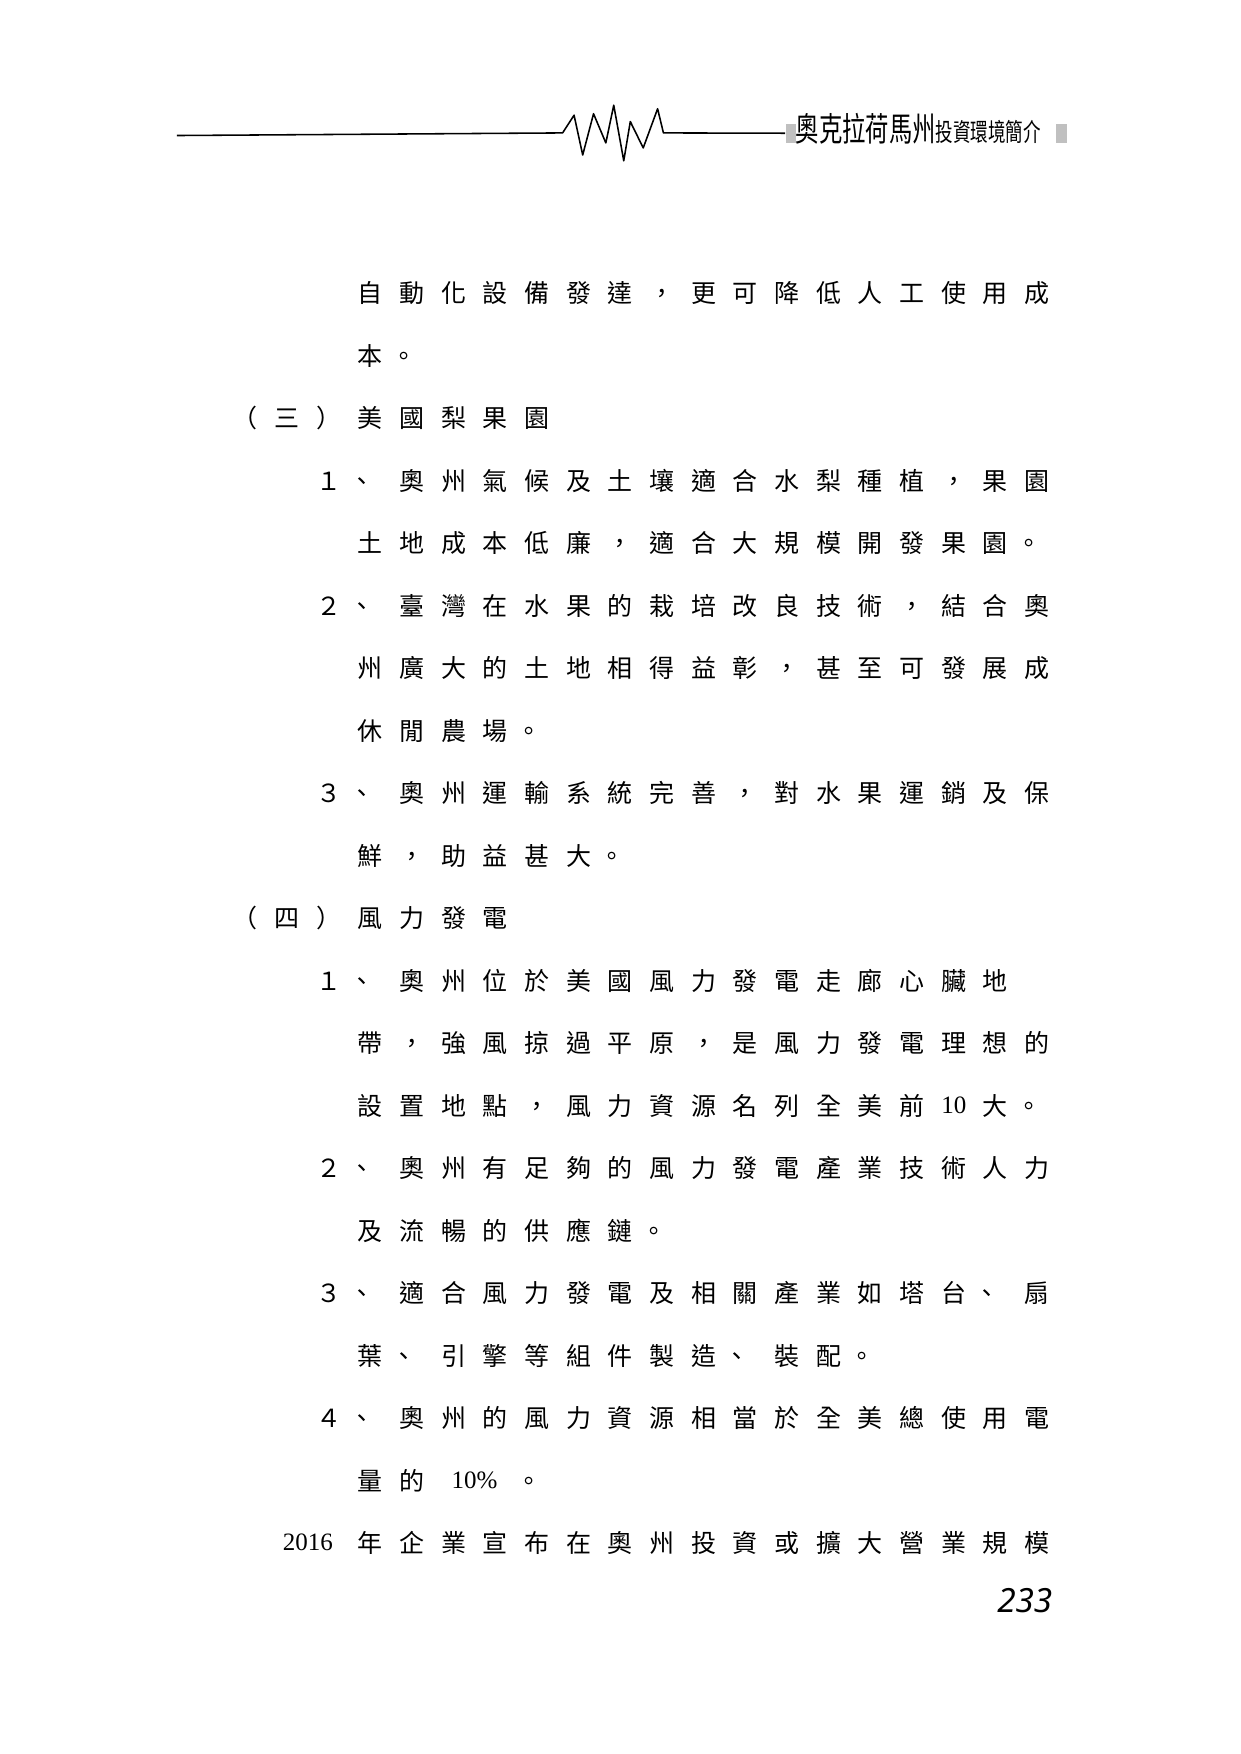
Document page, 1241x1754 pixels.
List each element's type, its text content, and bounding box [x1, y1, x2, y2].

text １、奧州氣候及土壤適合水梨種植，果園土地成本低廉，適合大規模開發果園。 [281, 438, 1058, 563]
text １、奧州位於美國風力發電走廊心臟地帶，強風掠過平原，是風力發電理想的設置地點，風力資源名列全美前10大。 [281, 938, 1058, 1125]
text ２、臺灣在水果的栽培改良技術，結合奧州廣大的土地相得益彰，甚至可發展成休閒農場。 [281, 563, 1058, 750]
text ３、奧州運輸系統完善，對水果運銷及保鮮，助益甚大。 [281, 750, 1058, 875]
text ４、奧州的風力資源相當於全美總使用電量的10%。 [281, 1375, 1058, 1500]
text （四）風力發電 [207, 875, 1058, 938]
text 自動化設備發達，更可降低人工使用成本。 [281, 250, 1058, 375]
text ３、適合風力發電及相關產業如塔台、扇葉、引擎等組件製造、裝配。 [281, 1250, 1058, 1375]
text （三）美國梨果園 [207, 375, 1058, 438]
text 2016年企業宣布在奧州投資或擴大營業規模 [183, 1500, 1058, 1563]
text ２、奧州有足夠的風力發電產業技術人力及流暢的供應鏈。 [281, 1125, 1058, 1250]
